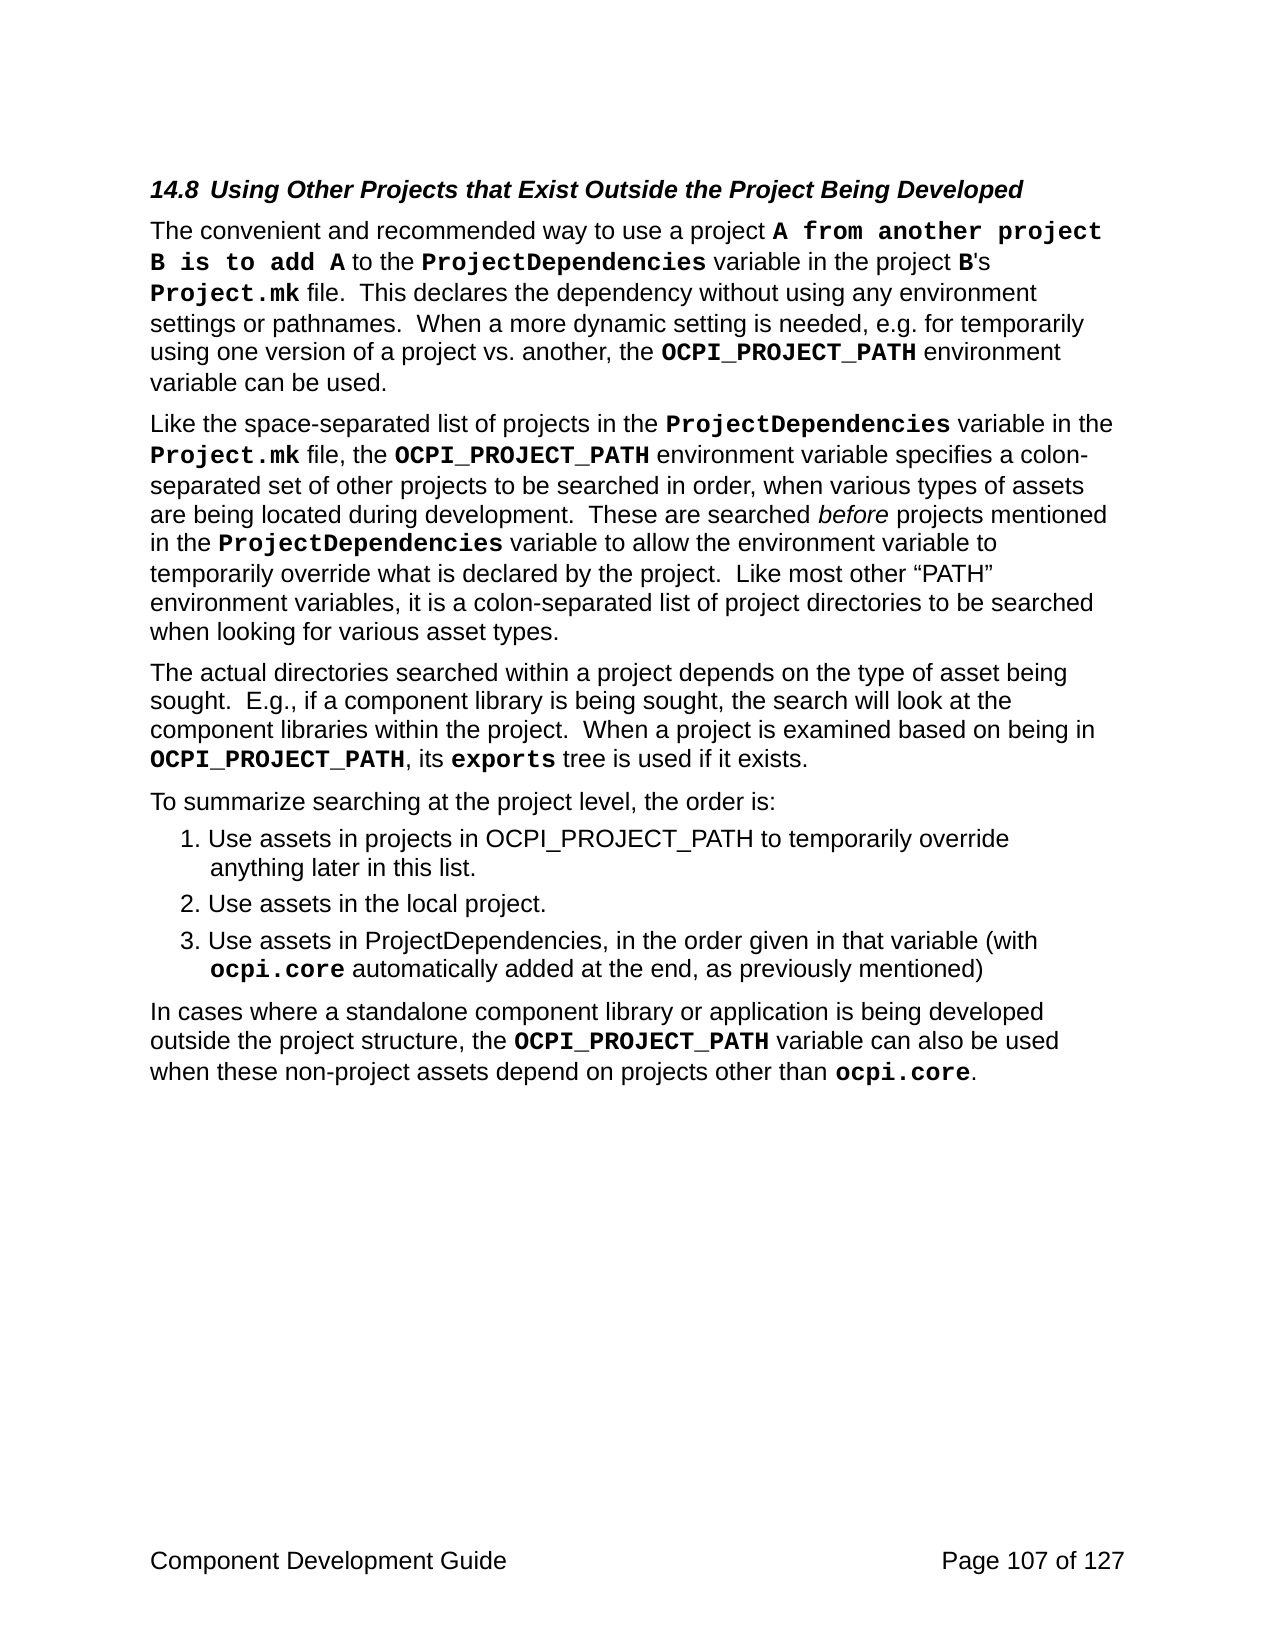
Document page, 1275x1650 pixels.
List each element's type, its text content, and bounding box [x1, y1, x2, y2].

text To summarize searching at the project level, the order is: [150, 787, 1125, 815]
text The convenient and recommended way to use a project A from another project B is to add A to the ProjectDependencies variable in the project B's Project.mk file. This declares the dependency without using any environment settings or pathnames. When a more dynamic setting is needed, e.g. for temporarily using one version of a project vs. another, the OCPI_PROJECT_PATH environment variable can be used. [150, 216, 1125, 397]
subtitle Using Other Projects that Exist Outside the Project Being Developed [150, 175, 1125, 204]
text The actual directories searched within a project depends on the type of asset being sought. E.g., if a component library is being sought, the search will look at the component libraries within the project. When a project is examined based on being in OCPI_PROJECT_PATH, its exports tree is used if it exists. [150, 657, 1125, 775]
list Use assets in ProjectDependencies, in the order given in that variable (with ocpi.core automatically added at the end, as previously mentioned) [180, 926, 1065, 985]
list Use assets in the local project. [180, 889, 1065, 918]
text Like the space-separated list of projects in the ProjectDependencies variable in the Project.mk file, the OCPI_PROJECT_PATH environment variable specifies a colon-separated set of other projects to be searched in order, when various types of assets are being located during development. These are searched before projects mentioned in the ProjectDependencies variable to allow the environment variable to temporarily override what is declared by the project. Like most other “PATH” environment variables, it is a colon-separated list of project directories to be searched when looking for various asset types. [150, 409, 1125, 646]
list Use assets in projects in OCPI_PROJECT_PATH to temporarily override anything later in this list. [180, 824, 1065, 882]
text In cases where a standalone component library or application is being developed outside the project structure, the OCPI_PROJECT_PATH variable can also be used when these non-project assets depend on projects other than ocpi.core. [150, 997, 1125, 1088]
